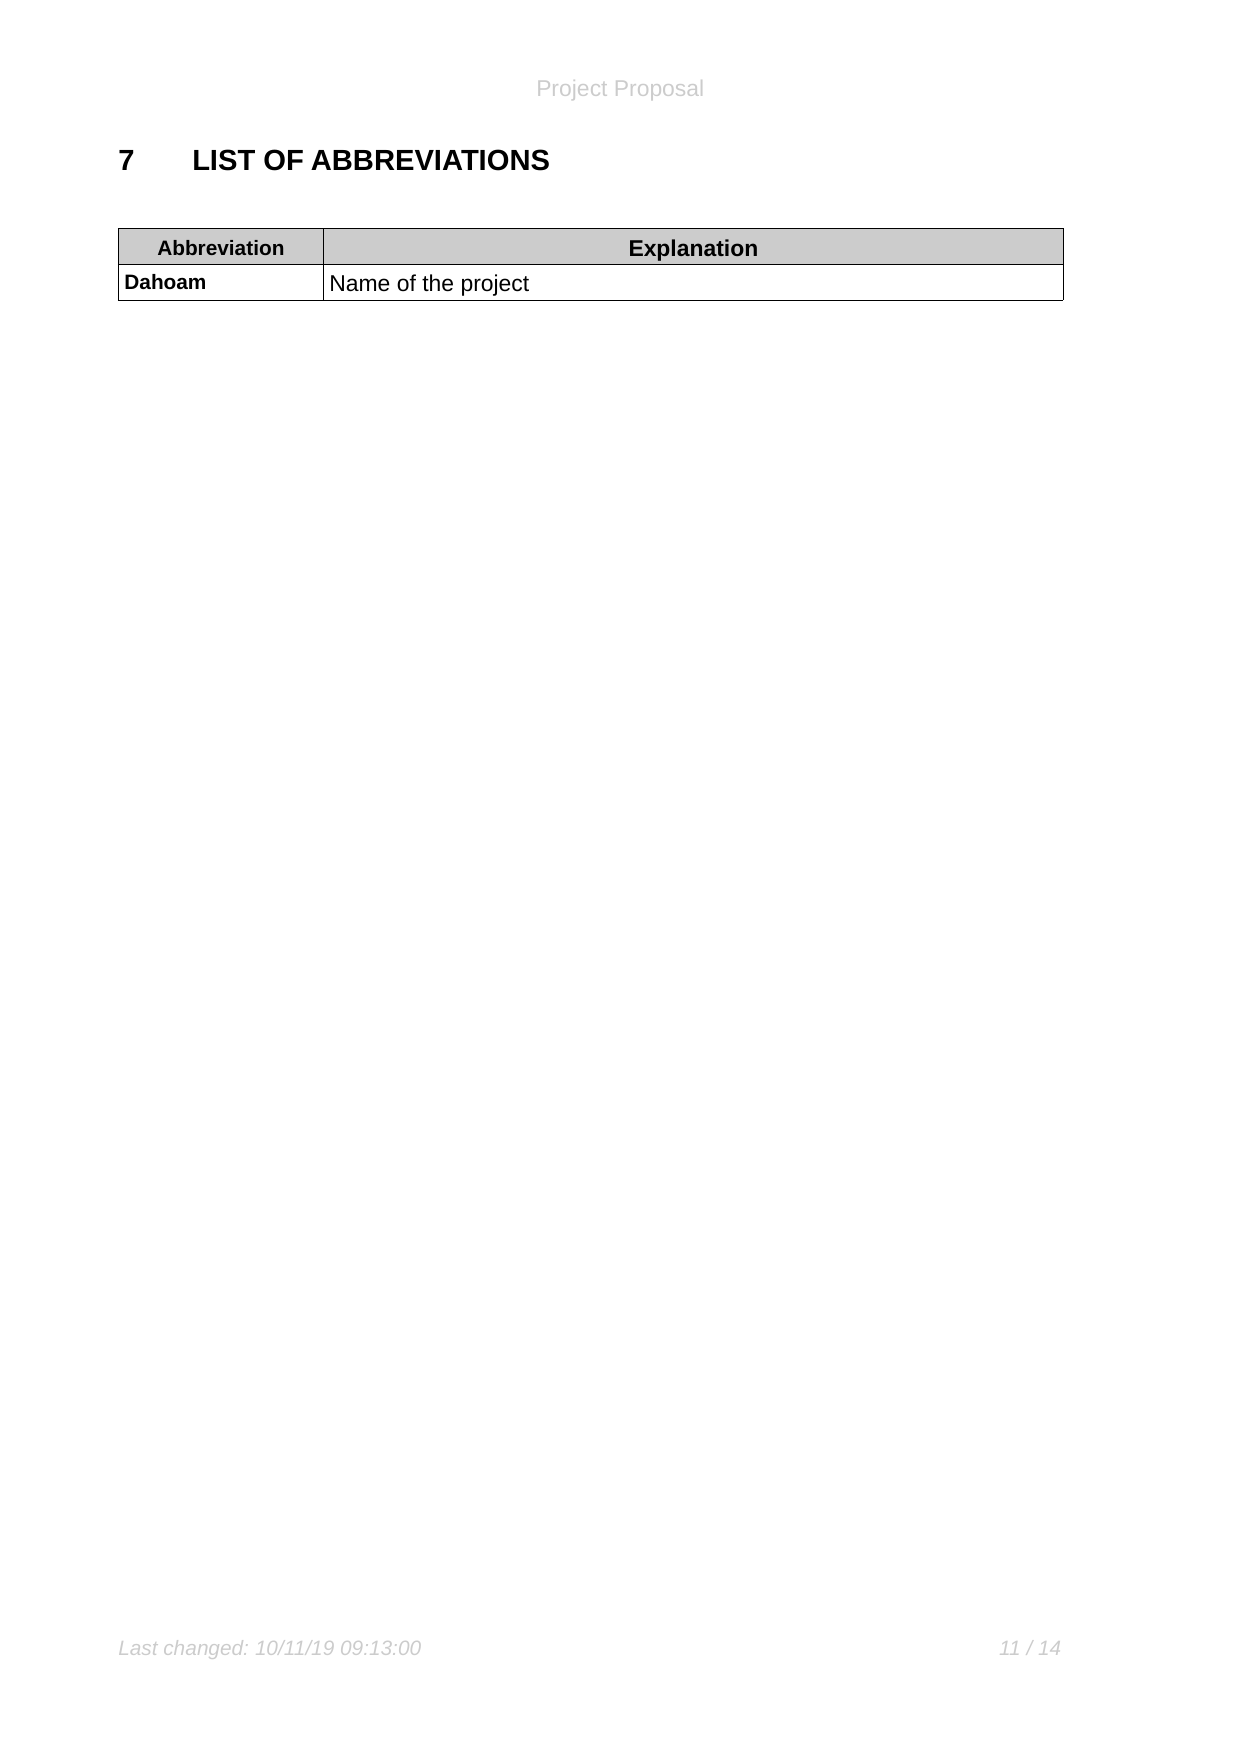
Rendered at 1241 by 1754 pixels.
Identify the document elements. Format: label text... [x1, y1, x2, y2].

table_header Explanation [324, 229, 1063, 264]
table_header Abbreviation [119, 229, 323, 264]
subtitle List of Abbreviations [118, 143, 1122, 177]
table_cell Dahoam [119, 265, 323, 299]
table_cell Name of the project [324, 265, 1063, 299]
